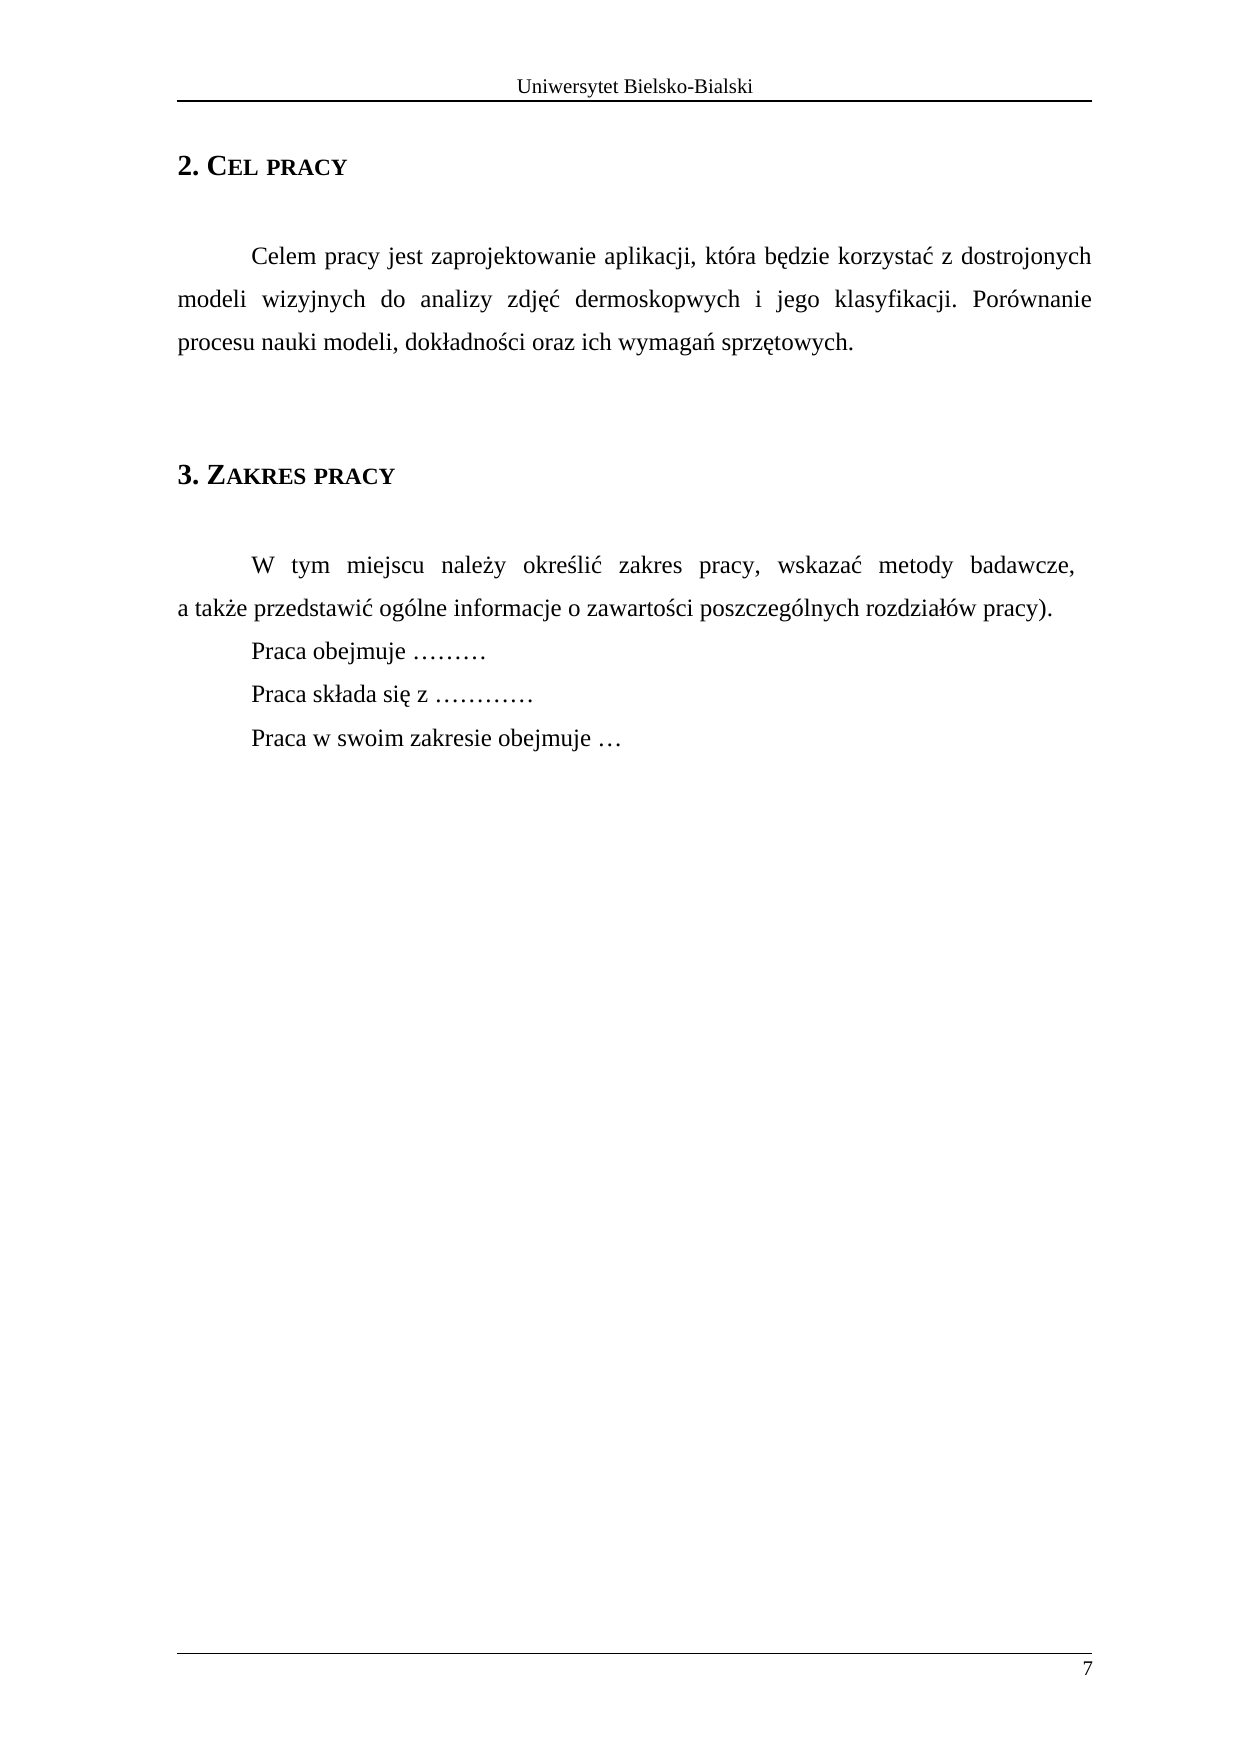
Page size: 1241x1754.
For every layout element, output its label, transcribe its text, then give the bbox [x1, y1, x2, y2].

text Praca obejmuje ……… [177, 636, 1092, 665]
text W tym miejscu należy określić zakres pracy, wskazać metody badawcze, a także przedstawić ogólne informacje o zawartości poszczególnych rozdziałów pracy). [177, 550, 1092, 622]
text Celem pracy jest zaprojektowanie aplikacji, która będzie korzystać z dostrojonych modeli wizyjnych do analizy zdjęć dermoskopwych i jego klasyfikacji. Porównanie procesu nauki modeli, dokładności oraz ich wymagań sprzętowych. [177, 241, 1092, 356]
text Praca w swoim zakresie obejmuje … [177, 723, 1092, 751]
subtitle 2. Cel pracy [177, 148, 1092, 181]
text Praca składa się z ………… [177, 679, 1092, 708]
subtitle 3. Zakres pracy [177, 457, 1092, 490]
